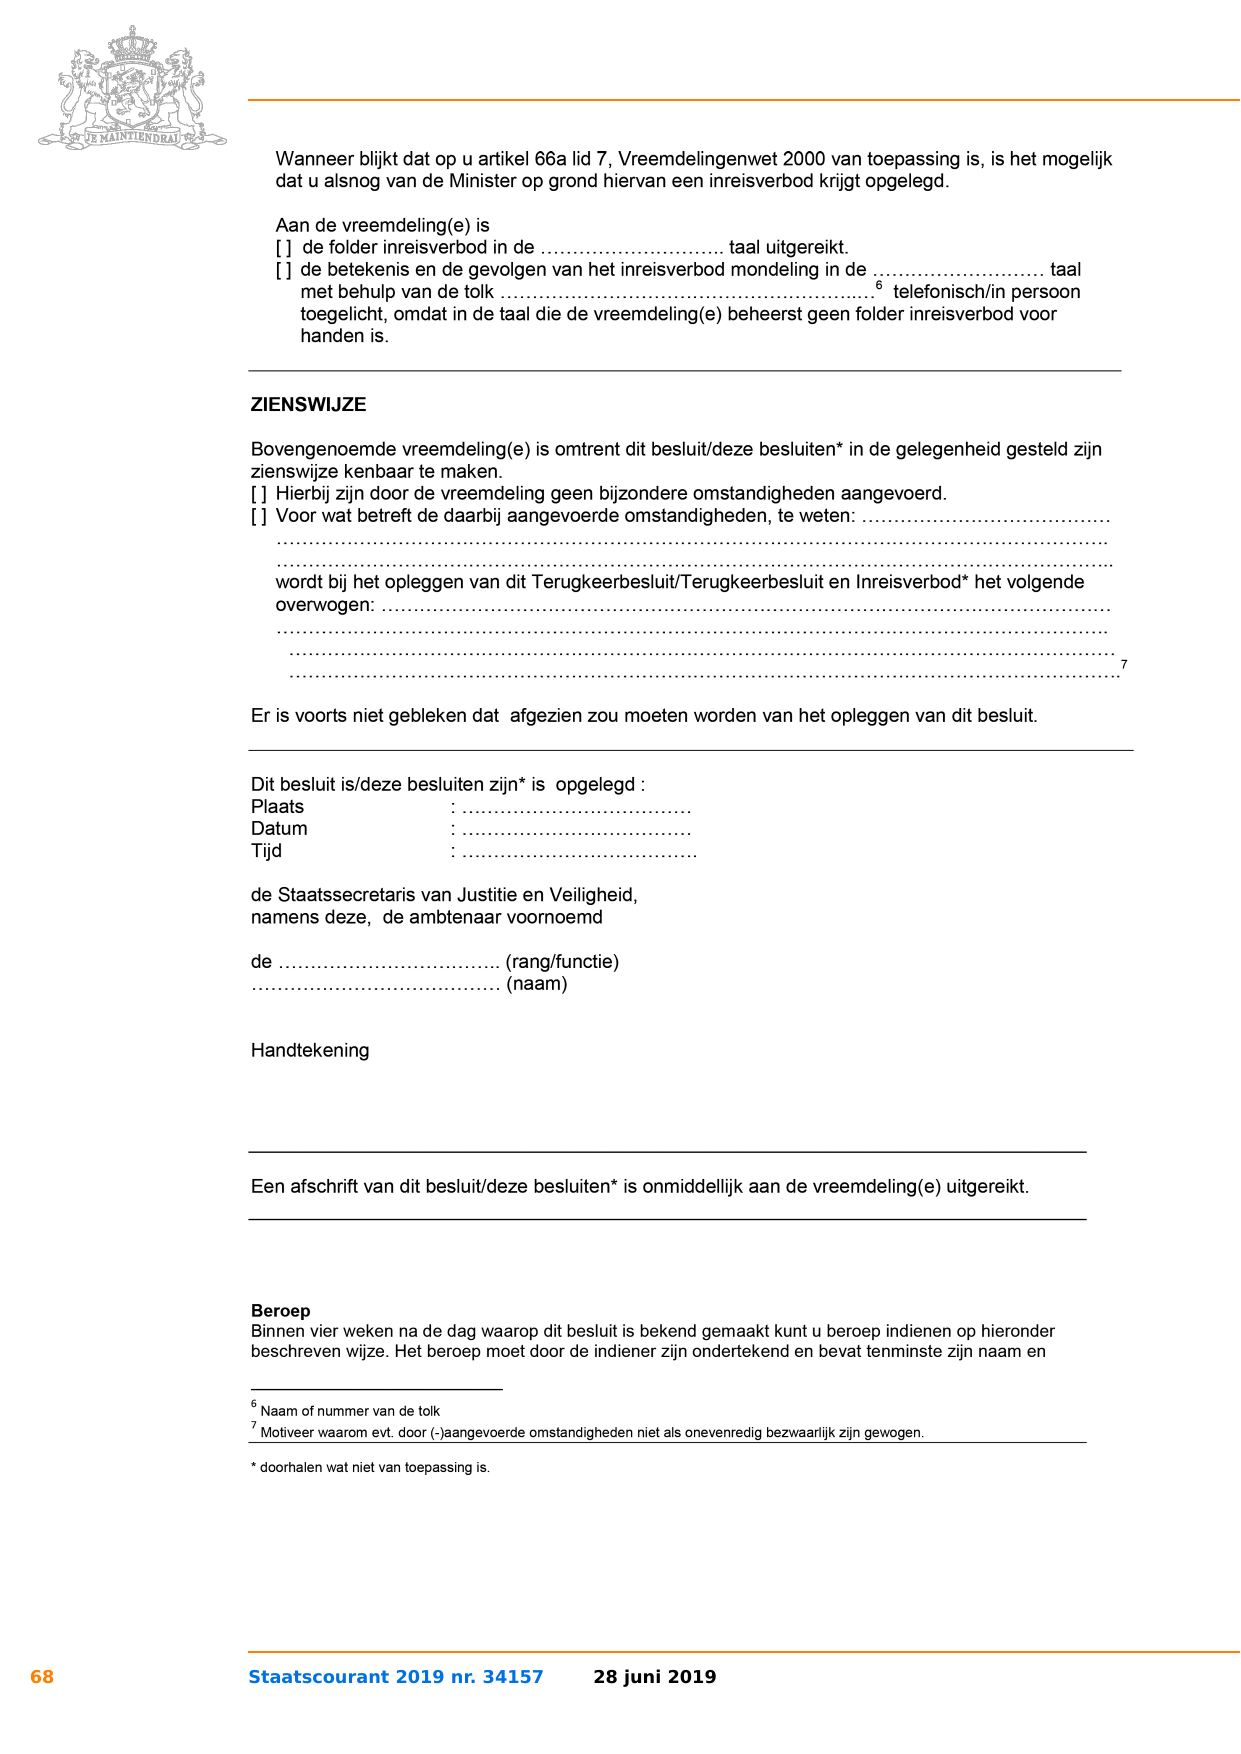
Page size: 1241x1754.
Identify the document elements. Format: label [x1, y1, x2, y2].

picture [38, 25, 227, 150]
picture [248, 151, 1134, 1475]
